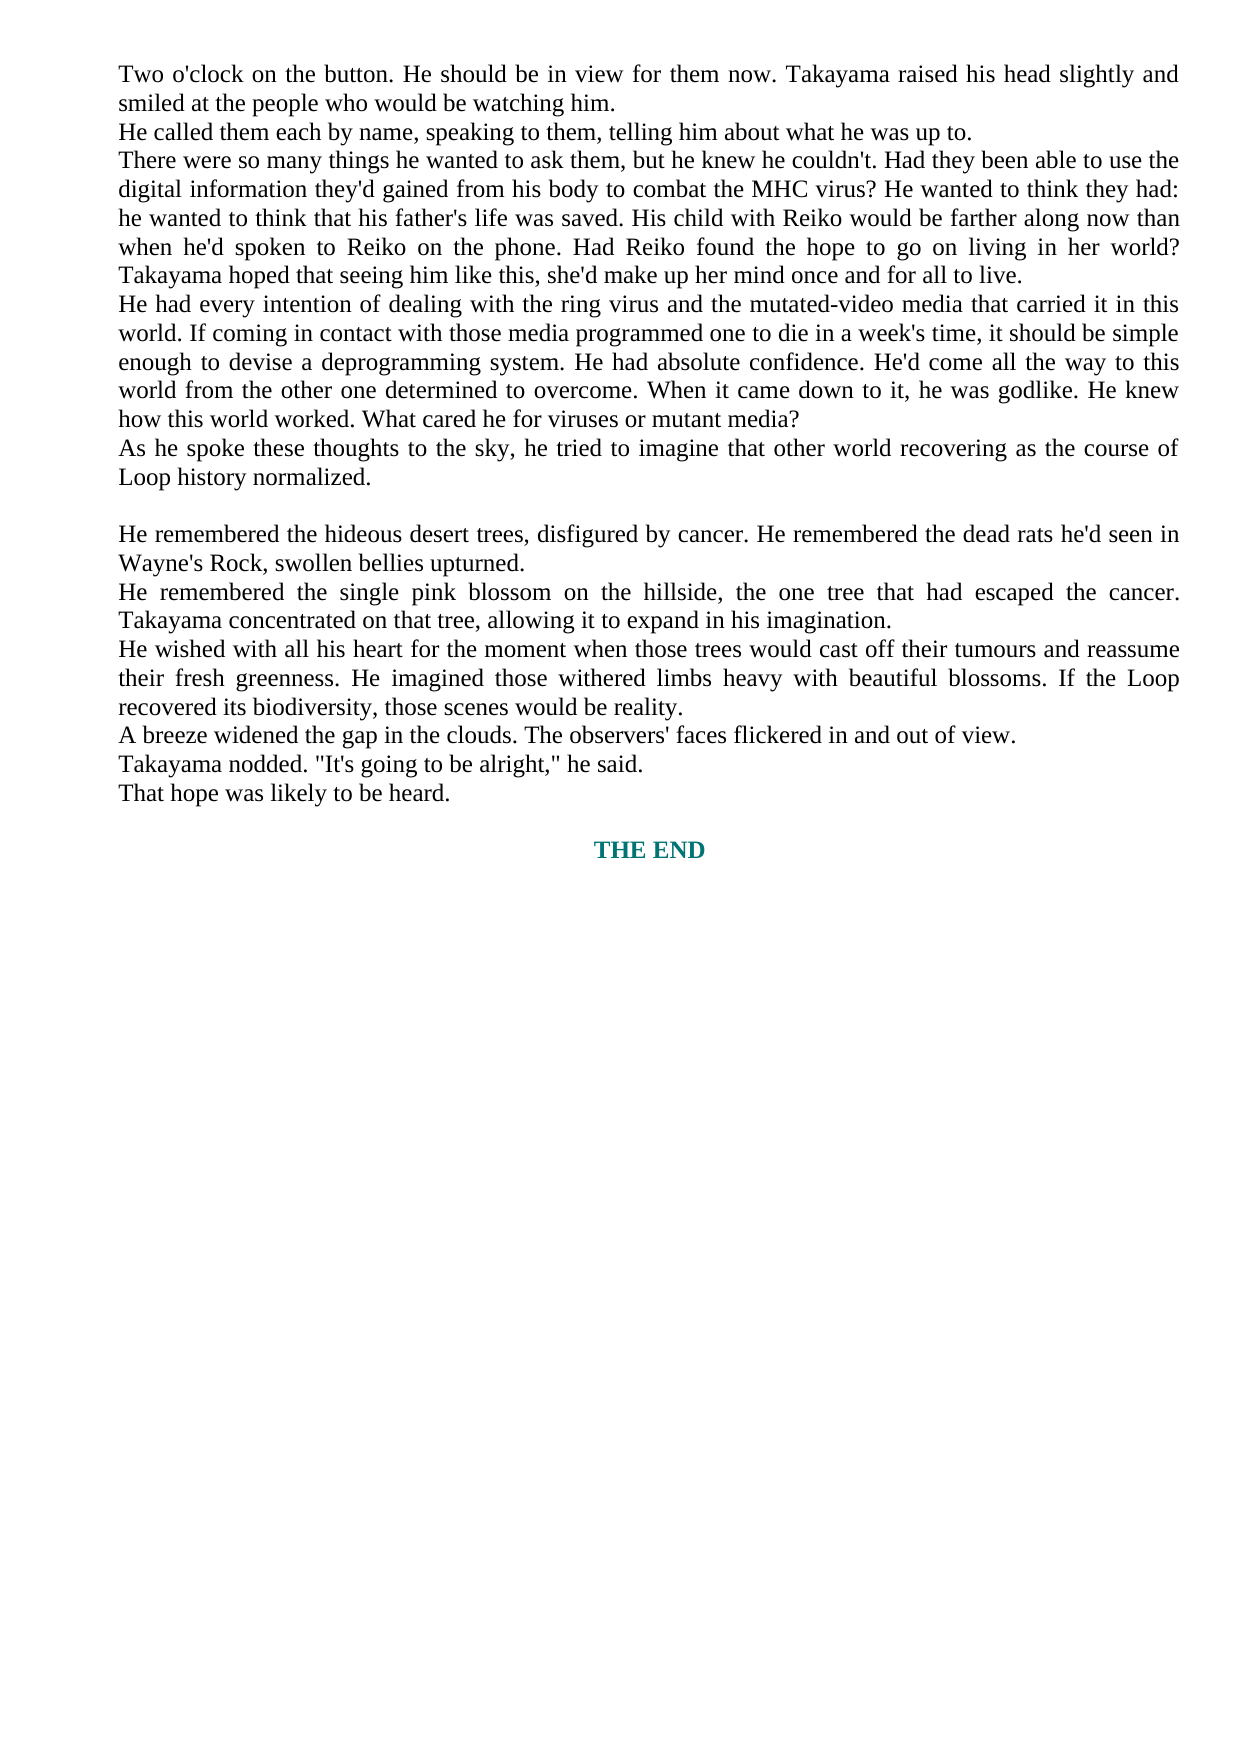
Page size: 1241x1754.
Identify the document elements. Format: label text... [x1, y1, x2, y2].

text He remembered the single pink blossom on the hillside, the one tree that had escaped the cancer. Takayama concentrated on that tree, allowing it to expand in his imagination. [118, 577, 1181, 634]
text He remembered the hideous desert trees, disfigured by cancer. He remembered the dead rats he'd seen in Wayne's Rock, swollen bellies upturned. [118, 519, 1181, 577]
text Two o'clock on the button. He should be in view for them now. Takayama raised his head slightly and smiled at the people who would be watching him. [118, 59, 1181, 117]
text He wished with all his heart for the moment when those trees would cast off their tumours and reassume their fresh greenness. He imagined those withered limbs heavy with beautiful blossoms. If the Loop recovered its biodiversity, those scenes would be reality. [118, 634, 1181, 720]
text A breeze widened the gap in the clouds. The observers' faces flickered in and out of view. [118, 720, 1181, 749]
text He had every intention of dealing with the ring virus and the mutated-video media that carried it in this world. If coming in contact with those media programmed one to die in a week's time, it should be simple enough to devise a deprogramming system. He had absolute confidence. He'd come all the way to this world from the other one determined to overcome. When it came down to it, he was godlike. He knew how this world worked. What cared he for viruses or mutant media? [118, 289, 1181, 433]
text THE END [118, 835, 1181, 864]
text As he spoke these thoughts to the sky, he tried to imagine that other world recovering as the course of Loop history normalized. [118, 433, 1181, 490]
text Takayama nodded. "It's going to be alright," he said. [118, 749, 1181, 778]
text He called them each by name, speaking to them, telling him about what he was up to. [118, 117, 1181, 145]
text There were so many things he wanted to ask them, but he knew he couldn't. Had they been able to use the digital information they'd gained from his body to combat the MHC virus? He wanted to think they had: he wanted to think that his father's life was saved. His child with Reiko would be farther along now than when he'd spoken to Reiko on the phone. Had Reiko found the hope to go on living in her world? Takayama hoped that seeing him like this, she'd make up her mind once and for all to live. [118, 145, 1181, 289]
text That hope was likely to be heard. [118, 778, 1181, 807]
